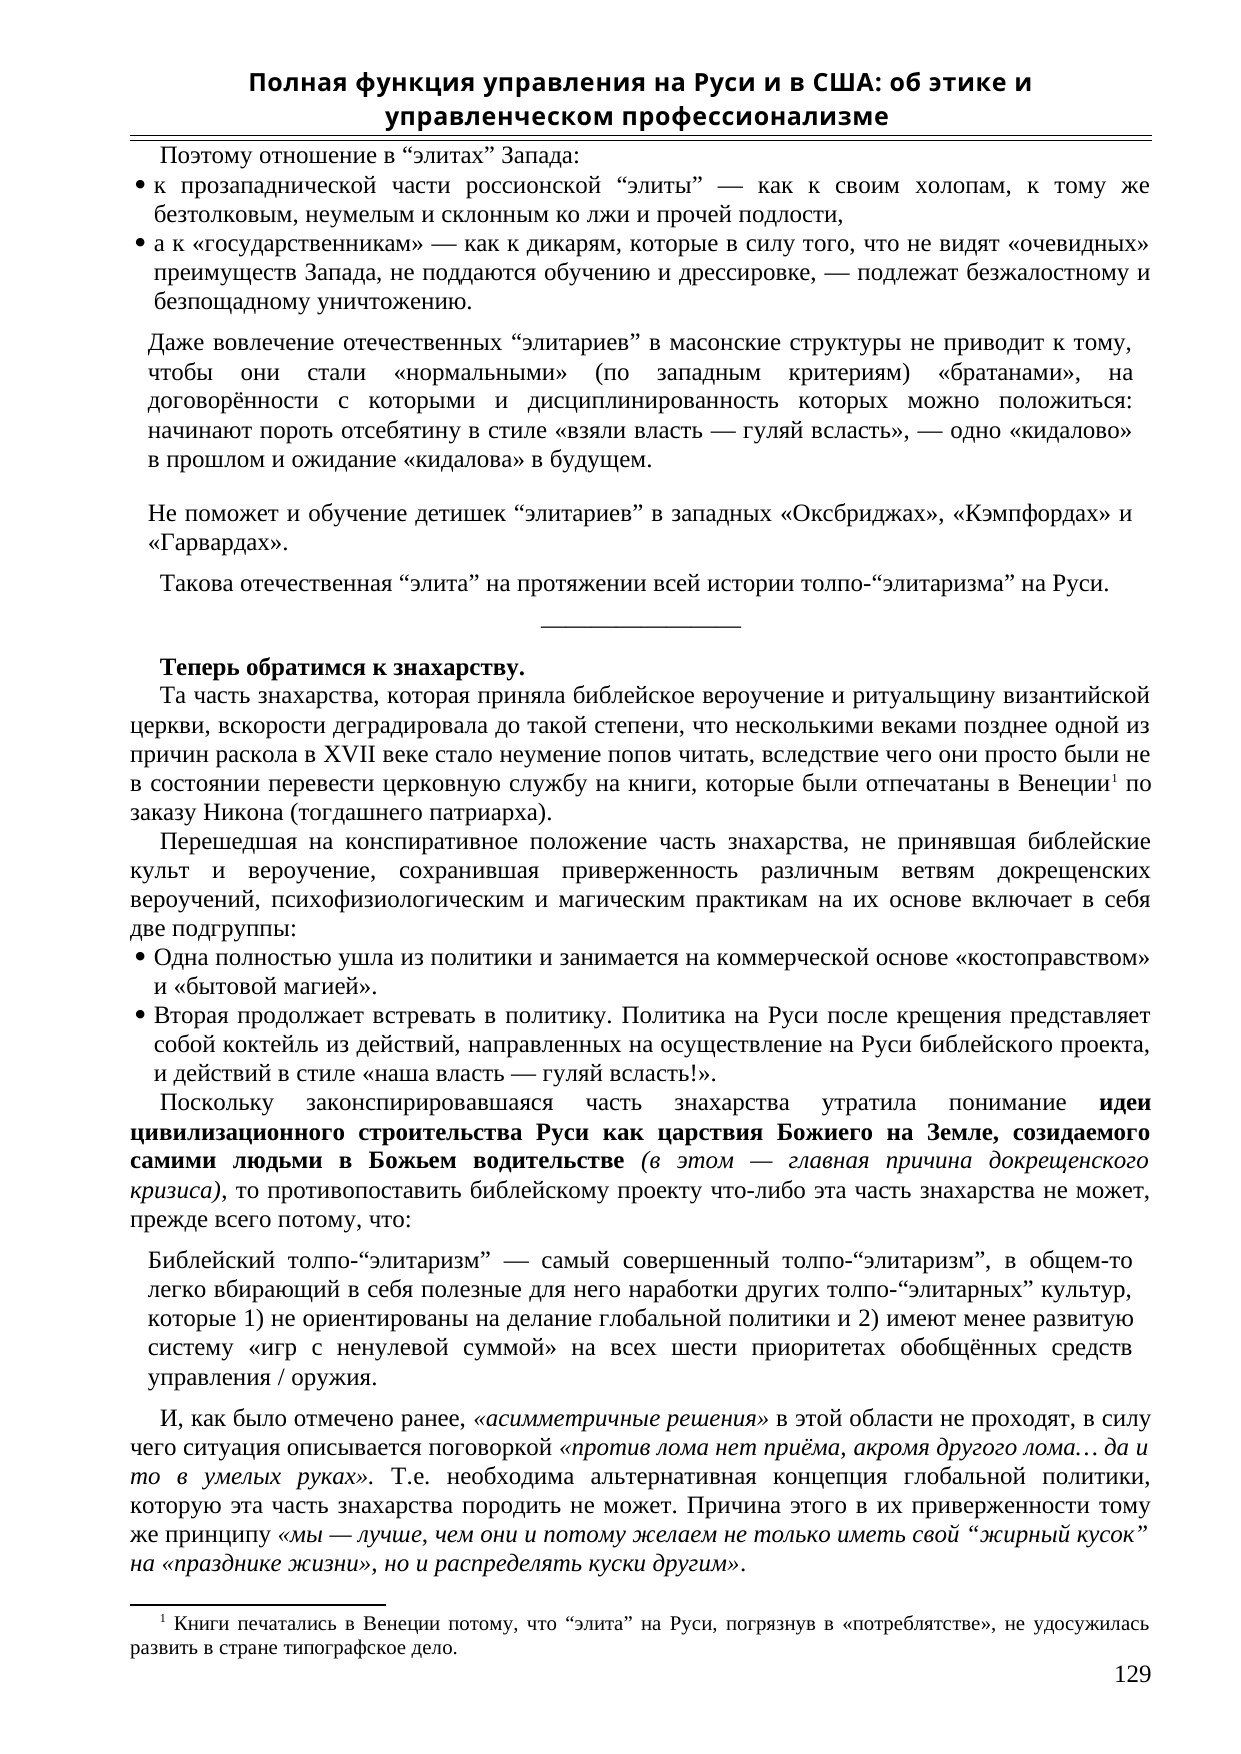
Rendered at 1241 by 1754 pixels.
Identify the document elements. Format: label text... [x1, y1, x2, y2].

text Поскольку законспирировавшаяся часть знахарства утратила понимание идеи цивилизационного строительства Руси как царствия Божиего на Земле, созидаемого самими людьми в Божьем водительстве (в этом — главная причина докрещенского кризиса), то противопоставить библейскому проекту что-либо эта часть знахарства не может, прежде всего потому, что: [130, 1087, 1152, 1233]
list а к «государственникам» — как к дикарям, которые в силу того, что не видят «очевидных» преимуществ Запада, не поддаются обучению и дрессировке, — подлежат безжалостному и безпощадному уничтожению. [136, 228, 1152, 315]
text Перешедшая на конспиративное положение часть знахарства, не принявшая библейские культ и вероучение, сохранившая приверженность различным ветвям докрещенских вероучений, психофизиологическим и магическим практикам на их основе включает в себя две подгруппы: [130, 826, 1152, 942]
list Одна полностью ушла из политики и занимается на коммерческой основе «костоправством» и «бытовой магией». [136, 942, 1152, 1000]
text Та часть знахарства, которая приняла библейское вероучение и ритуальщину византийской церкви, вскорости деградировала до такой степени, что несколькими веками позднее одной из причин раскола в XVII веке стало неумение попов читать, вследствие чего они просто были не в состоянии перевести церковную службу на книги, которые были отпечатаны в Венеции по заказу Никона (тогдашнего патриарха). [130, 680, 1152, 826]
text Книги печатались в Венеции потому, что “элита” на Руси, погрязнув в «потреблятстве», не удосужилась развить в стране типографское дело. [130, 1611, 1152, 1659]
text Даже вовлечение отечественных “элитариев” в масонские структуры не приводит к тому, чтобы они стали «нормальными» (по западным критериям) «братанами», на договорённости с которыми и дисциплинированность которых можно положиться: начинают пороть отсебятину в стиле «взяли власть — гуляй всласть», — одно «кидалово» в прошлом и ожидание «кидалова» в будущем. [148, 327, 1134, 473]
list к прозападнической части россионской “элиты” — как к своим холопам, к тому же безтолковым, неумелым и склонным ко лжи и прочей подлости, [136, 169, 1152, 228]
text Теперь обратимся к знахарству. [130, 651, 1152, 680]
text Библейский толпо-“элитаризм” — самый совершенный толпо-“элитаризм”, в общем-то легко вбирающий в себя полезные для него наработки других толпо-“элитарных” культур, которые 1) не ориентированы на делание глобальной политики и 2) имеют менее развитую систему «игр с ненулевой суммой» на всех шести приоритетах обобщённых средств управления / оружия. [148, 1245, 1134, 1390]
text И, как было отмечено ранее, «асимметричные решения» в этой области не проходят, в силу чего ситуация описывается поговоркой «против лома нет приёма, акромя другого лома… да и то в умелых руках». Т.е. необходима альтернативная концепция глобальной политики, которую эта часть знахарства породить не может. Причина этого в их приверженности тому же принципу «мы — лучше, чем они и потому желаем не только иметь свой “жирный кусок” на «празднике жизни», но и распределять куски другим». [130, 1403, 1152, 1577]
list Вторая продолжает встревать в политику. Политика на Руси после крещения представляет собой коктейль из действий, направленных на осуществление на Руси библейского проекта, и действий в стиле «наша власть — гуляй всласть!». [136, 1000, 1152, 1087]
text Поэтому отношение в “элитах” Запада: [130, 141, 1152, 169]
text ———————— [130, 610, 1152, 639]
text Такова отечественная “элита” на протяжении всей истории толпо-“элитаризма” на Руси. [130, 568, 1152, 597]
text Не поможет и обучение детишек “элитариев” в западных «Оксбриджах», «Кэмпфордах» и «Гарвардах». [148, 498, 1134, 556]
